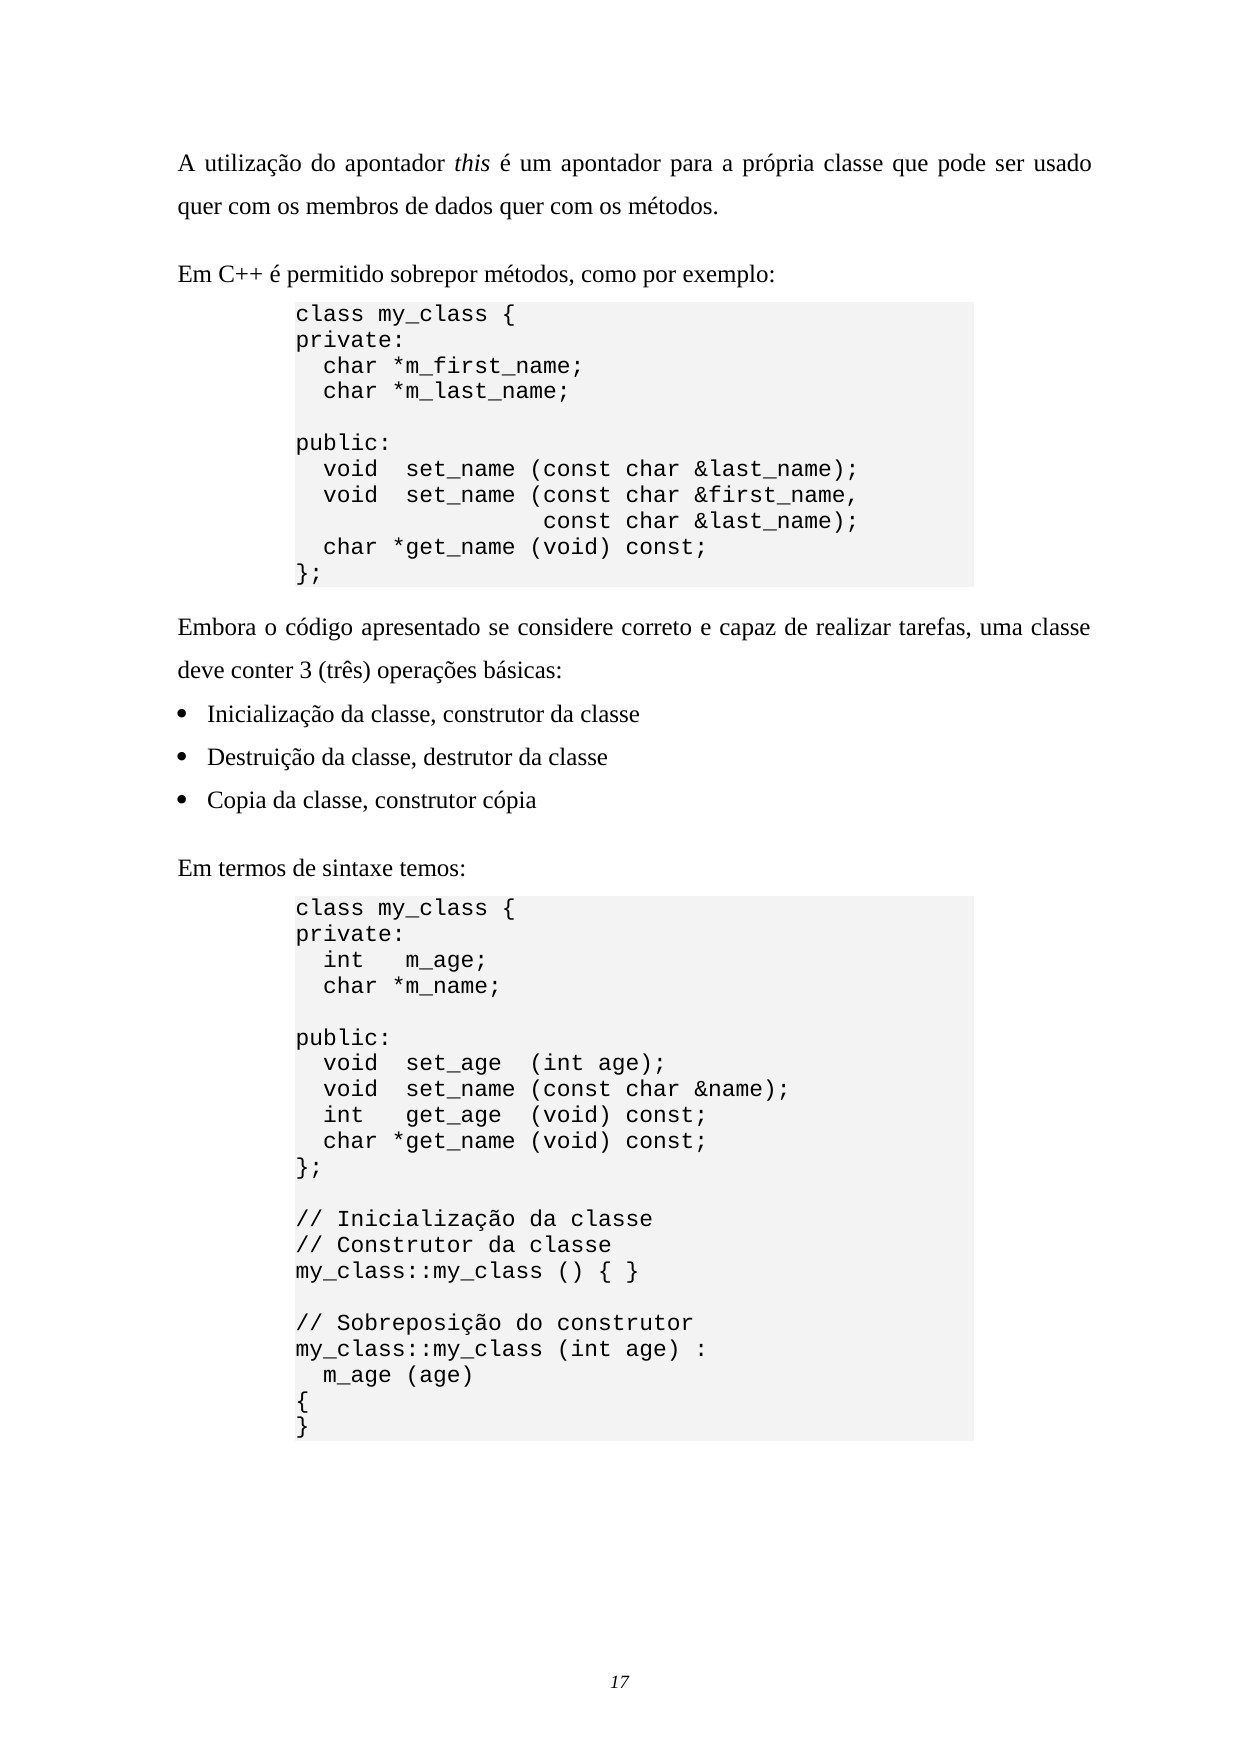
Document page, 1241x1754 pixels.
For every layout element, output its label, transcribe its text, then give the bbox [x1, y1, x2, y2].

text Embora o código apresentado se considere correto e capaz de realizar tarefas, uma classe deve conter 3 (três) operações básicas: [177, 612, 1092, 684]
text }; [295, 561, 974, 587]
text int get_age (void) const; [295, 1104, 974, 1129]
list Copia da classe, construtor cópia [177, 785, 1092, 814]
text void set_name (const char &last_name); [295, 458, 974, 484]
text private: [295, 922, 974, 948]
text char *m_name; [295, 974, 974, 1000]
text void set_age (int age); [295, 1052, 974, 1078]
text my_class::my_class () { } [295, 1259, 974, 1285]
text } [295, 1415, 974, 1441]
text const char &last_name); [295, 509, 974, 536]
text char *get_name (void) const; [295, 1129, 974, 1156]
text char *m_first_name; [295, 354, 974, 380]
text m_age (age) [295, 1363, 974, 1389]
text int m_age; [295, 948, 974, 974]
list Destruição da classe, destrutor da classe [177, 742, 1092, 771]
text public: [295, 432, 974, 458]
text my_class::my_class (int age) : [295, 1337, 974, 1363]
text public: [295, 1026, 974, 1052]
text { [295, 1389, 974, 1415]
text }; [295, 1156, 974, 1181]
text char *get_name (void) const; [295, 536, 974, 561]
text // Inicialização da classe [295, 1207, 974, 1233]
text // Construtor da classe [295, 1233, 974, 1259]
text private: [295, 328, 974, 354]
text class my_class { [295, 302, 974, 328]
text char *m_last_name; [295, 380, 974, 406]
list Inicialização da classe, construtor da classe [177, 699, 1092, 727]
text void set_name (const char &first_name, [295, 484, 974, 509]
text Em C++ é permitido sobrepor métodos, como por exemplo: [177, 259, 1092, 288]
text class my_class { [295, 896, 974, 922]
text A utilização do apontador this é um apontador para a própria classe que pode ser usado quer com os membros de dados quer com os métodos. [177, 148, 1092, 219]
text void set_name (const char &name); [295, 1078, 974, 1104]
text Em termos de sintaxe temos: [177, 853, 1092, 882]
text // Sobreposição do construtor [295, 1311, 974, 1337]
